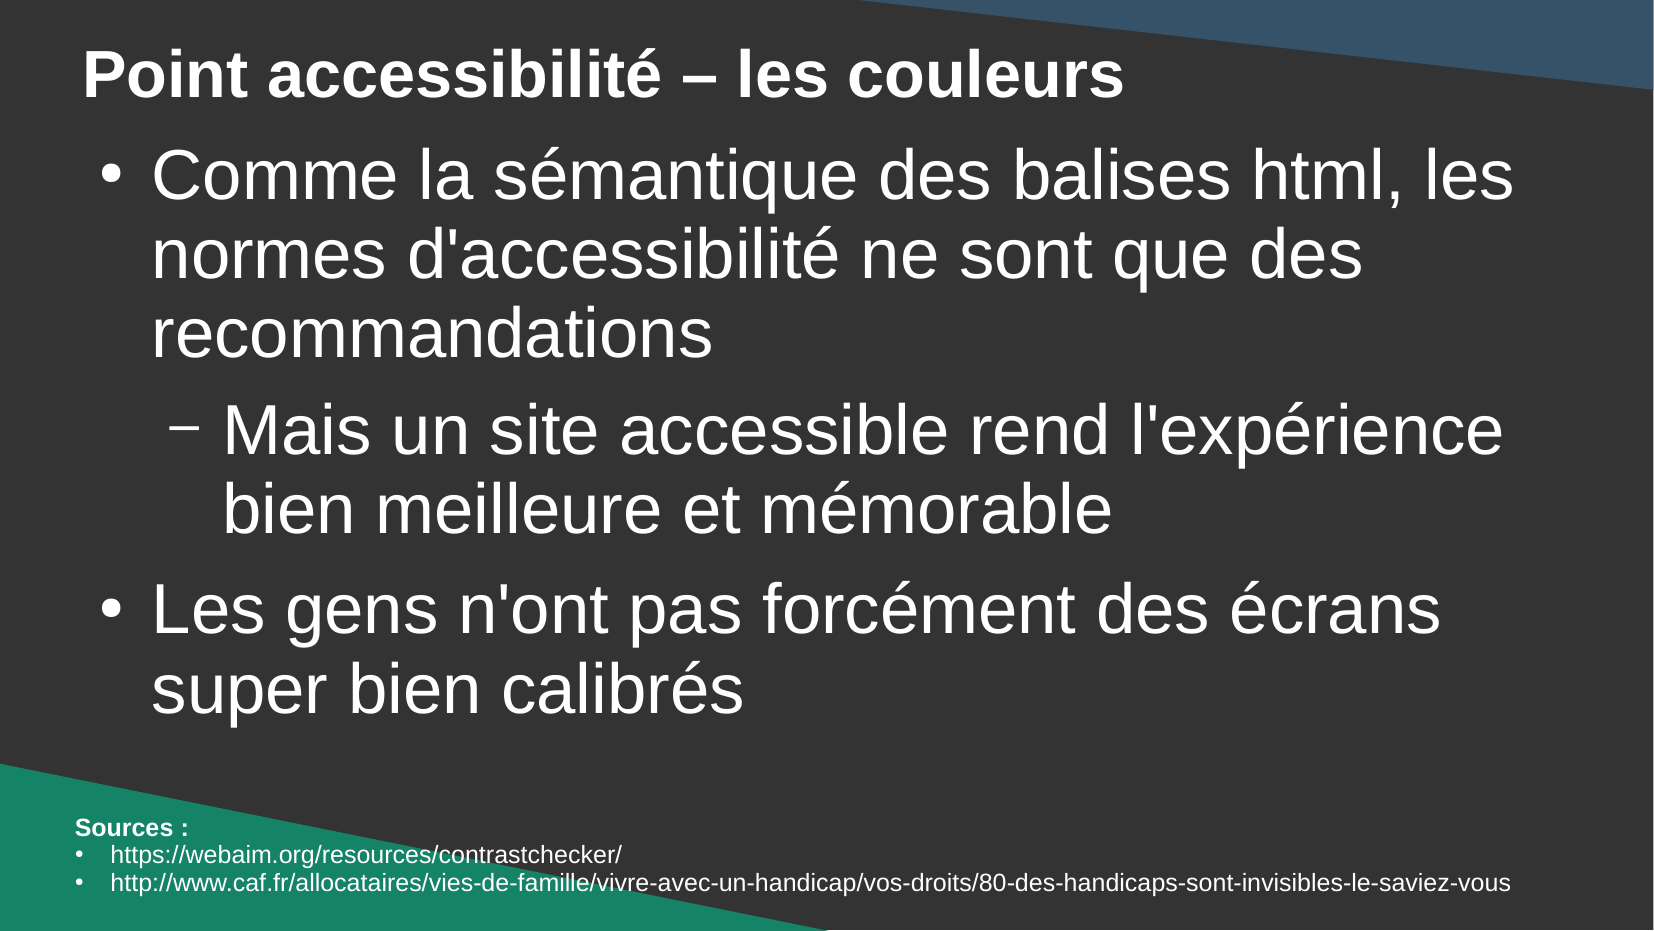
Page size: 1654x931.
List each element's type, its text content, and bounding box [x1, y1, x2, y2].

text_box Sources : https://webaim.org/resources/contrastchecker/ http://www.caf.fr/allocataires/vies-de-famille/vivre-avec-un-handicap/vos-droits/80-des-handicaps-sont-invisibles-le-saviez-vous [60, 805, 1546, 931]
title Point accessibilité – les couleurs [82, 37, 1571, 122]
list Comme la sémantique des balises html, les normes d'accessibilité ne sont que des recommandations Mais un site accessible rend l'expérience bien meilleure et mémorable Les gens n'ont pas forcément des écrans super bien calibrés [80, 135, 1605, 745]
text_box [0, 763, 205, 931]
text_box [858, 0, 1654, 90]
